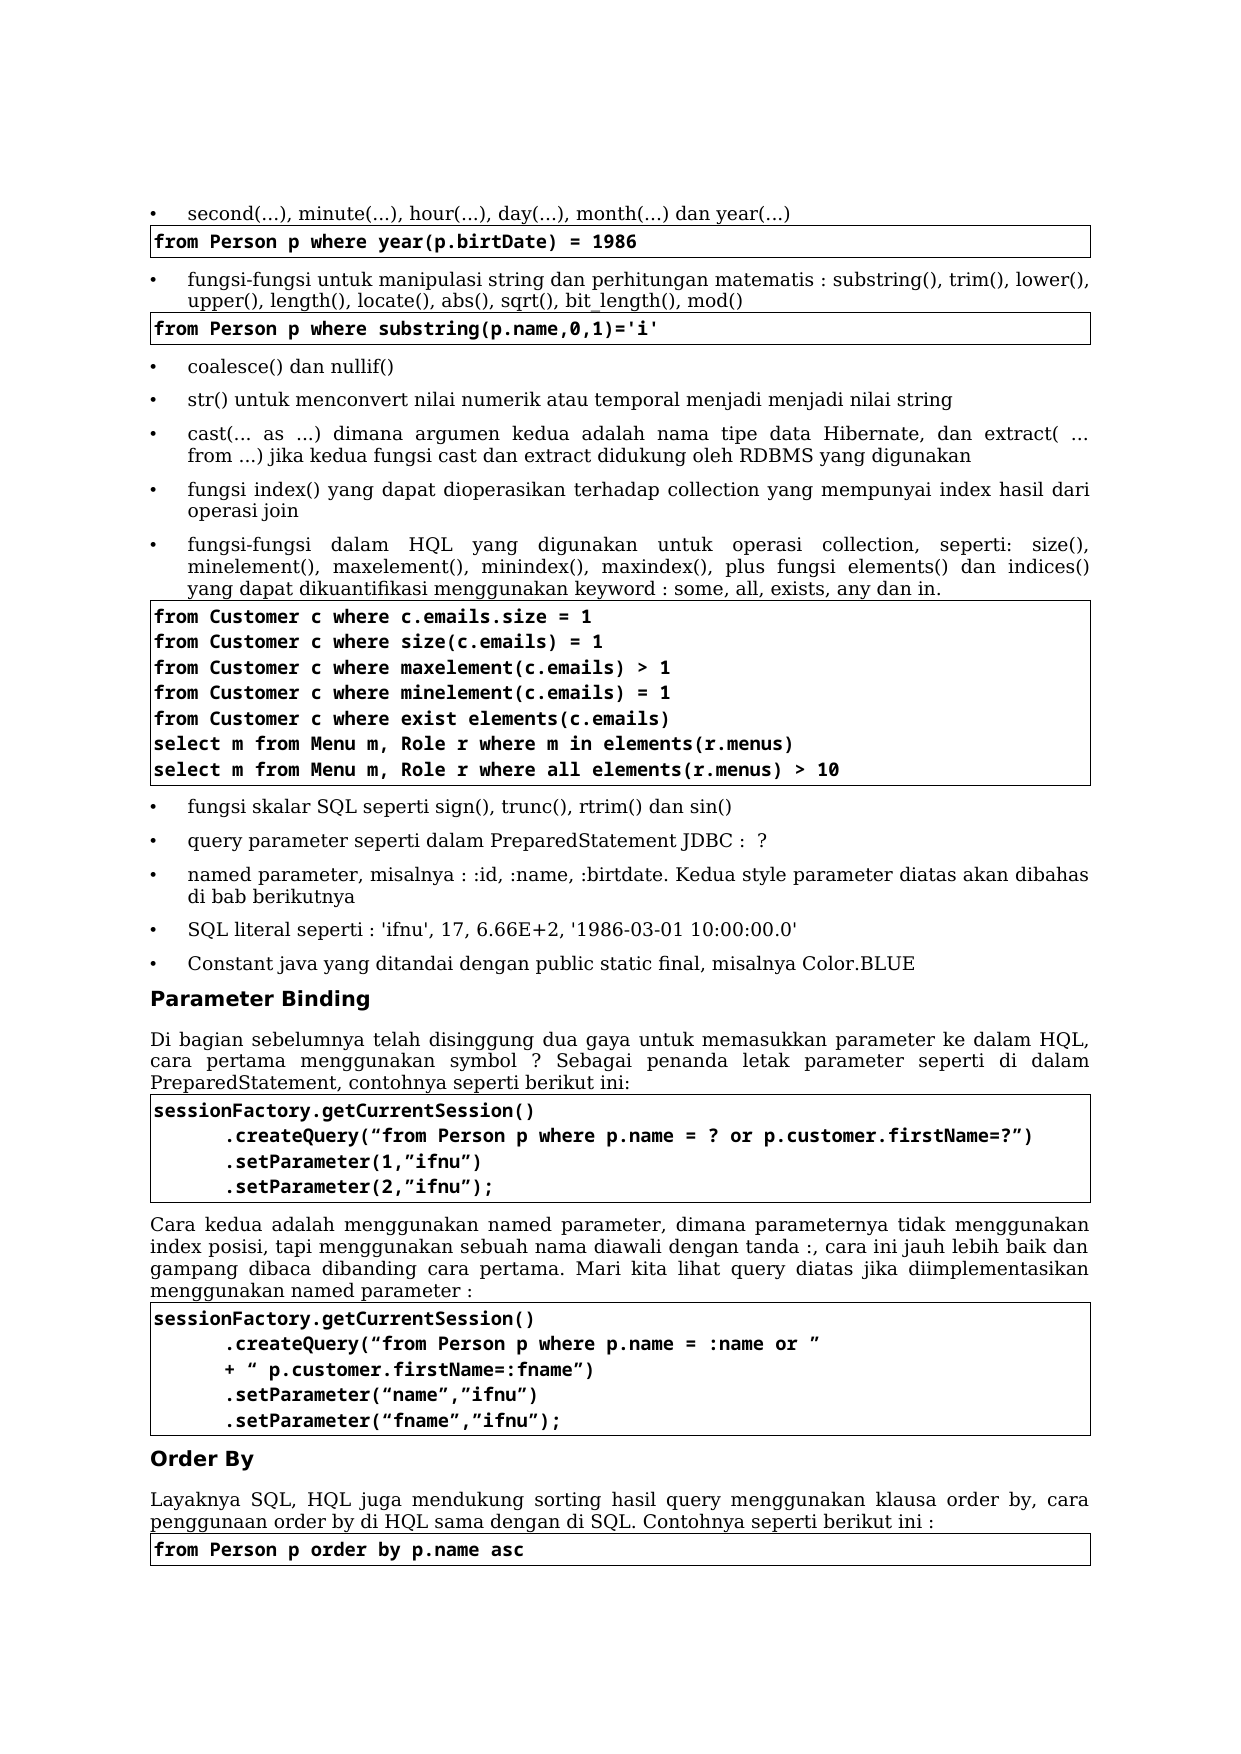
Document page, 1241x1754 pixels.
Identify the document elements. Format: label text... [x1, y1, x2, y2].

list query parameter seperti dalam PreparedStatement JDBC : ? [150, 830, 1091, 852]
text from Customer c where maxelement(c.emails) > 1 [151, 651, 1090, 676]
text select m from Menu m, Role r where all elements(r.menus) > 10 [151, 753, 1090, 785]
list cast(... as ...) dimana argumen kedua adalah nama tipe data Hibernate, dan extract( ... from ...) jika kedua fungsi cast dan extract didukung oleh RDBMS yang digunakan [150, 423, 1091, 467]
list fungsi-fungsi dalam HQL yang digunakan untuk operasi collection, seperti: size(), minelement(), maxelement(), minindex(), maxindex(), plus fungsi elements() dan indices() yang dapat dikuantifikasi menggunakan keyword : some, all, exists, any dan in. [150, 534, 1091, 600]
text from Customer c where exist elements(c.emails) [151, 702, 1090, 727]
subtitle Order By [150, 1447, 1091, 1472]
text sessionFactory.getCurrentSession() [151, 1303, 1090, 1327]
list named parameter, misalnya : :id, :name, :birtdate. Kedua style parameter diatas akan dibahas di bab berikutnya [150, 864, 1091, 907]
text .setParameter(1,”ifnu”) [151, 1145, 1090, 1171]
list fungsi index() yang dapat dioperasikan terhadap collection yang mempunyai index hasil dari operasi join [150, 479, 1091, 522]
text .setParameter(2,”ifnu”); [151, 1171, 1090, 1202]
list second(...), minute(...), hour(...), day(...), month(...) dan year(...) [150, 203, 1091, 225]
text Cara kedua adalah menggunakan named parameter, dimana parameternya tidak menggunakan index posisi, tapi menggunakan sebuah nama diawali dengan tanda :, cara ini jauh lebih baik dan gampang dibaca dibanding cara pertama. Mari kita lihat query diatas jika diimplementasikan menggunakan named parameter : [150, 1214, 1091, 1302]
text from Customer c where size(c.emails) = 1 [151, 625, 1090, 651]
subtitle Parameter Binding [150, 987, 1091, 1011]
text from Customer c where minelement(c.emails) = 1 [151, 676, 1090, 702]
text from Person p order by p.name asc [151, 1534, 1090, 1565]
text Di bagian sebelumnya telah disinggung dua gaya untuk memasukkan parameter ke dalam HQL, cara pertama menggunakan symbol ? Sebagai penanda letak parameter seperti di dalam PreparedStatement, contohnya seperti berikut ini: [150, 1028, 1091, 1094]
list coalesce() dan nullif() [150, 356, 1091, 378]
list SQL literal seperti : 'ifnu', 17, 6.66E+2, '1986-03-01 10:00:00.0' [150, 919, 1091, 941]
text .setParameter(“name”,”ifnu”) [151, 1378, 1090, 1404]
text + “ p.customer.firstName=:fname”) [151, 1353, 1090, 1378]
text from Customer c where c.emails.size = 1 [151, 601, 1090, 625]
list str() untuk menconvert nilai numerik atau temporal menjadi menjadi nilai string [150, 389, 1091, 411]
text .createQuery(“from Person p where p.name = ? or p.customer.firstName=?”) [151, 1120, 1090, 1145]
text .createQuery(“from Person p where p.name = :name or ” [151, 1327, 1090, 1353]
text select m from Menu m, Role r where m in elements(r.menus) [151, 727, 1090, 753]
list fungsi skalar SQL seperti sign(), trunc(), rtrim() dan sin() [150, 796, 1091, 818]
text .setParameter(“fname”,”ifnu”); [151, 1404, 1090, 1435]
text from Person p where substring(p.name,0,1)='i' [151, 313, 1090, 344]
text Layaknya SQL, HQL juga mendukung sorting hasil query menggunakan klausa order by, cara penggunaan order by di HQL sama dengan di SQL. Contohnya seperti berikut ini : [150, 1489, 1091, 1533]
text from Person p where year(p.birtDate) = 1986 [151, 226, 1090, 257]
list Constant java yang ditandai dengan public static final, misalnya Color.BLUE [150, 953, 1091, 975]
text sessionFactory.getCurrentSession() [151, 1095, 1090, 1120]
list fungsi-fungsi untuk manipulasi string dan perhitungan matematis : substring(), trim(), lower(), upper(), length(), locate(), abs(), sqrt(), bit_length(), mod() [150, 268, 1091, 312]
